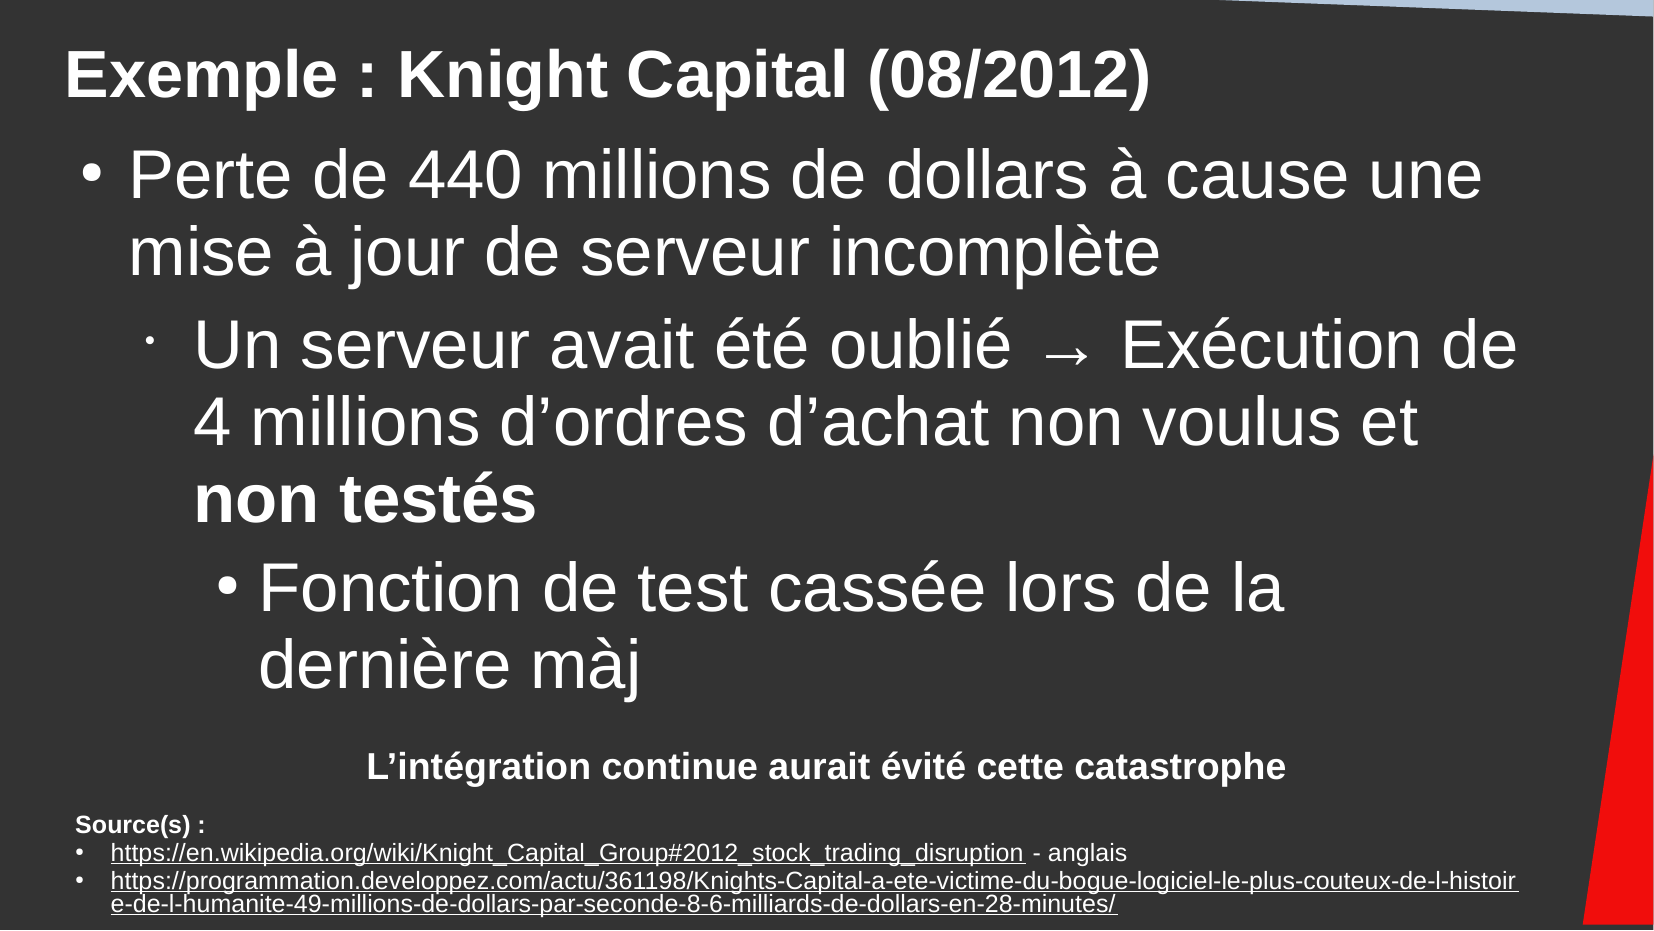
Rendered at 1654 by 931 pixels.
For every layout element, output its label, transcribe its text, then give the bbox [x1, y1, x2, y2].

text_box L’intégration continue aurait évité cette catastrophe [348, 738, 1306, 793]
text_box [1582, 451, 1654, 925]
title Exemple : Knight Capital (08/2012) [64, 37, 1388, 115]
list Perte de 440 millions de dollars à cause une mise à jour de serveur incomplète Un serveur avait été oublié → Exécution de 4 millions d’ordres d’achat non voulus et non testés Fonction de test cassée lors de la dernière màj [63, 135, 1554, 709]
text_box Source(s) : https://en.wikipedia.org/wiki/Knight_Capital_Group#2012_stock_trading_disruption - anglais https://programmation.developpez.com/actu/361198/Knights-Capital-a-ete-victime-du-bogue-logiciel-le-plus-couteux-de-l-histoire-de-l-humanite-49-millions-de-dollars-par-seconde-8-6-milliards-de-dollars-en-28-minutes/ [60, 793, 1546, 903]
text_box [1219, 0, 1654, 17]
